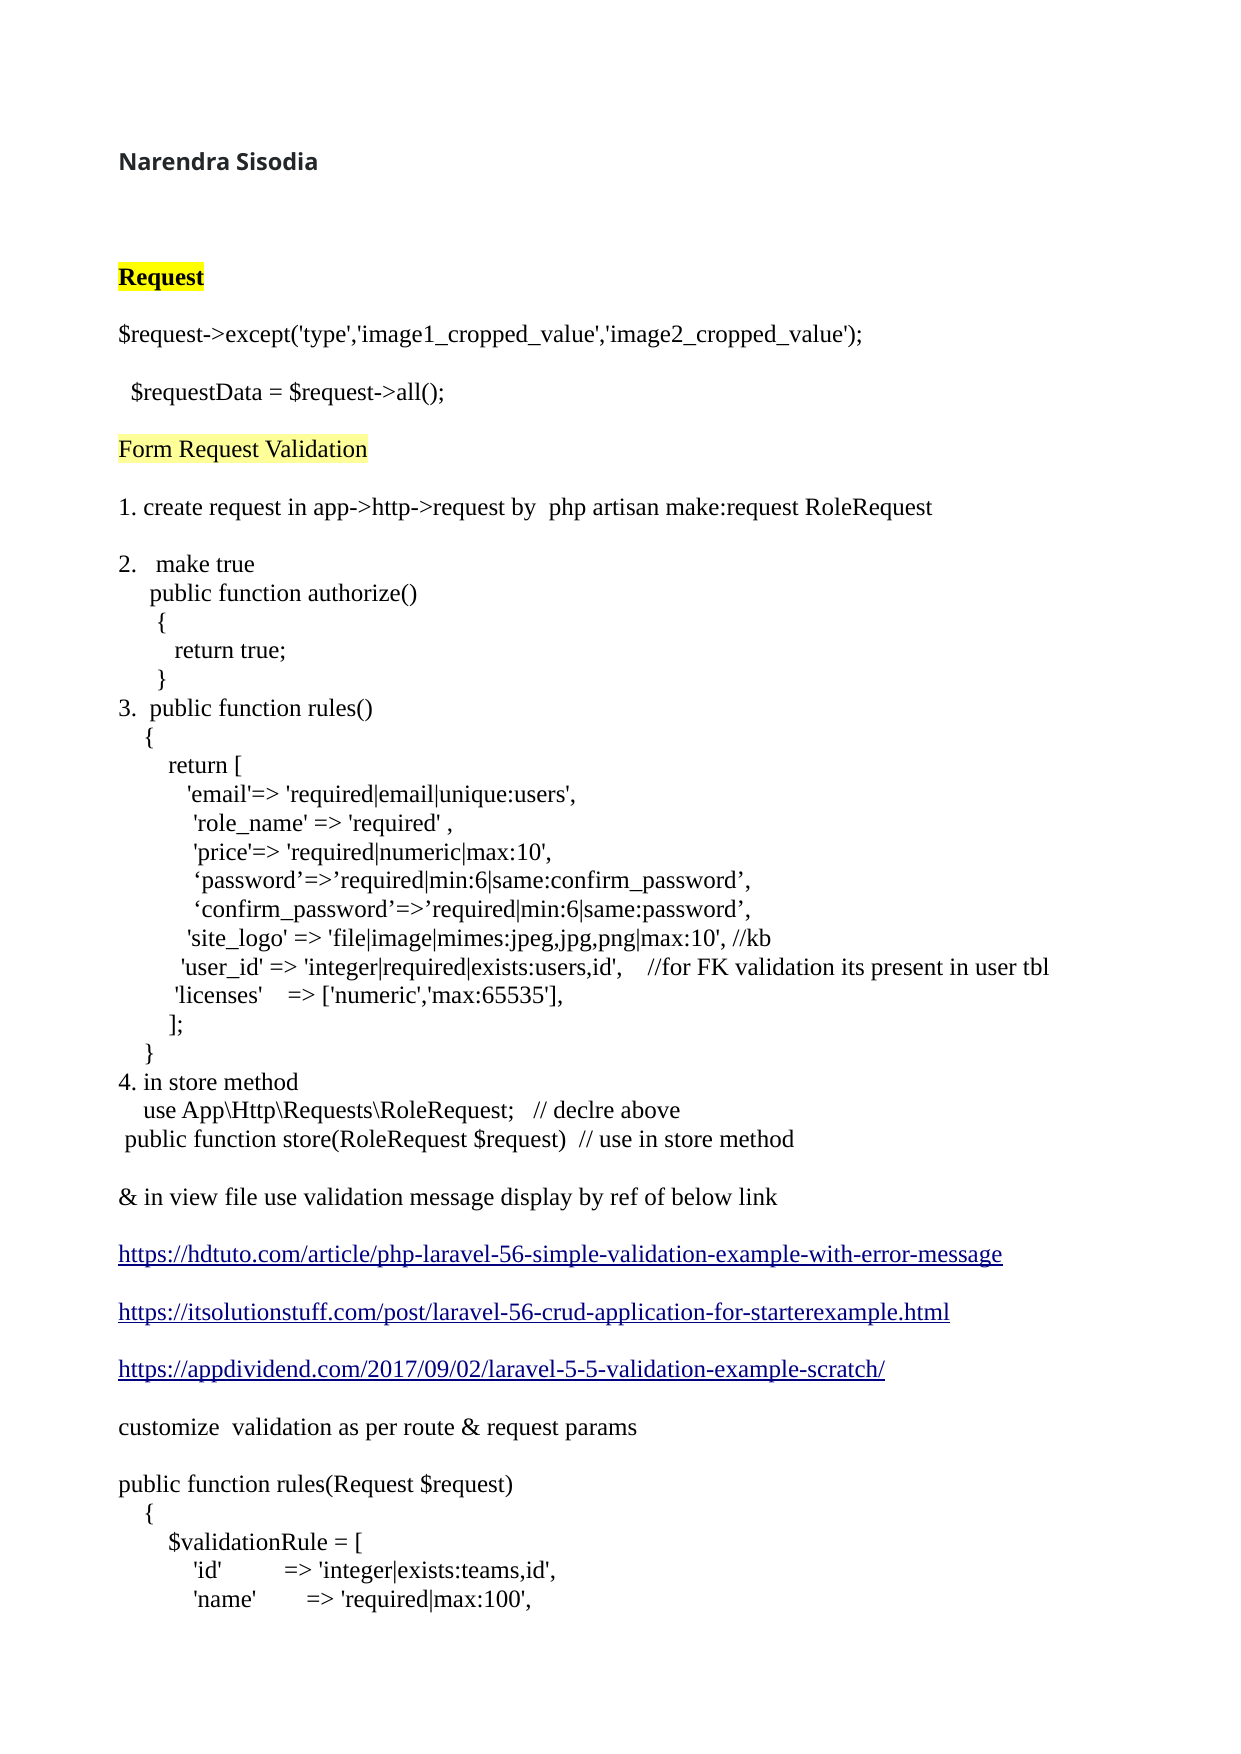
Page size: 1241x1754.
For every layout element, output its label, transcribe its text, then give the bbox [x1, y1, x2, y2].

text ]; [118, 1009, 1122, 1038]
text return [ [118, 751, 1122, 779]
text { [118, 607, 1122, 636]
text https://itsolutionstuff.com/post/laravel-56-crud-application-for-starterexample.html [118, 1297, 1122, 1326]
text public function rules(Request $request) [118, 1469, 1122, 1498]
text { [118, 722, 1122, 751]
text 'role_name' => 'required' , [118, 808, 1122, 837]
text $validationRule = [ [118, 1527, 1122, 1556]
text Narendra Sisodia [118, 118, 1122, 177]
text 'price'=> 'required|numeric|max:10', [118, 837, 1122, 866]
text public function store(RoleRequest $request) // use in store method [118, 1124, 1122, 1153]
text Request [118, 262, 1122, 291]
text use App\Http\Requests\RoleRequest; // declre above [118, 1096, 1122, 1124]
text public function authorize() [118, 578, 1122, 607]
text 'email'=> 'required|email|unique:users', [118, 779, 1122, 808]
text $request->except('type','image1_cropped_value','image2_cropped_value'); [118, 319, 1122, 348]
text 'user_id' => 'integer|required|exists:users,id', //for FK validation its present in user tbl [118, 952, 1122, 981]
text 'name' => 'required|max:100', [118, 1584, 1122, 1613]
text customize validation as per route & request params [118, 1412, 1122, 1441]
text Form Request Validation [118, 434, 1122, 463]
text 'licenses' => ['numeric','max:65535'], [118, 981, 1122, 1009]
text ‘confirm_password’=>’required|min:6|same:password’, [118, 894, 1122, 923]
text 'site_logo' => 'file|image|mimes:jpeg,jpg,png|max:10', //kb [118, 923, 1122, 952]
text ‘password’=>’required|min:6|same:confirm_password’, [118, 866, 1122, 894]
text 1. create request in app->http->request by php artisan make:request RoleRequest [118, 492, 1122, 521]
text 4. in store method [118, 1067, 1122, 1096]
text $requestData = $request->all(); [118, 377, 1122, 406]
text } [118, 664, 1122, 693]
text 2. make true [118, 549, 1122, 578]
text } [118, 1038, 1122, 1067]
text & in view file use validation message display by ref of below link [118, 1182, 1122, 1211]
text 3. public function rules() [118, 693, 1122, 722]
text 'id' => 'integer|exists:teams,id', [118, 1556, 1122, 1584]
text https://hdtuto.com/article/php-laravel-56-simple-validation-example-with-error-message [118, 1239, 1122, 1268]
text { [118, 1498, 1122, 1527]
text https://appdividend.com/2017/09/02/laravel-5-5-validation-example-scratch/ [118, 1354, 1122, 1383]
text return true; [118, 636, 1122, 664]
